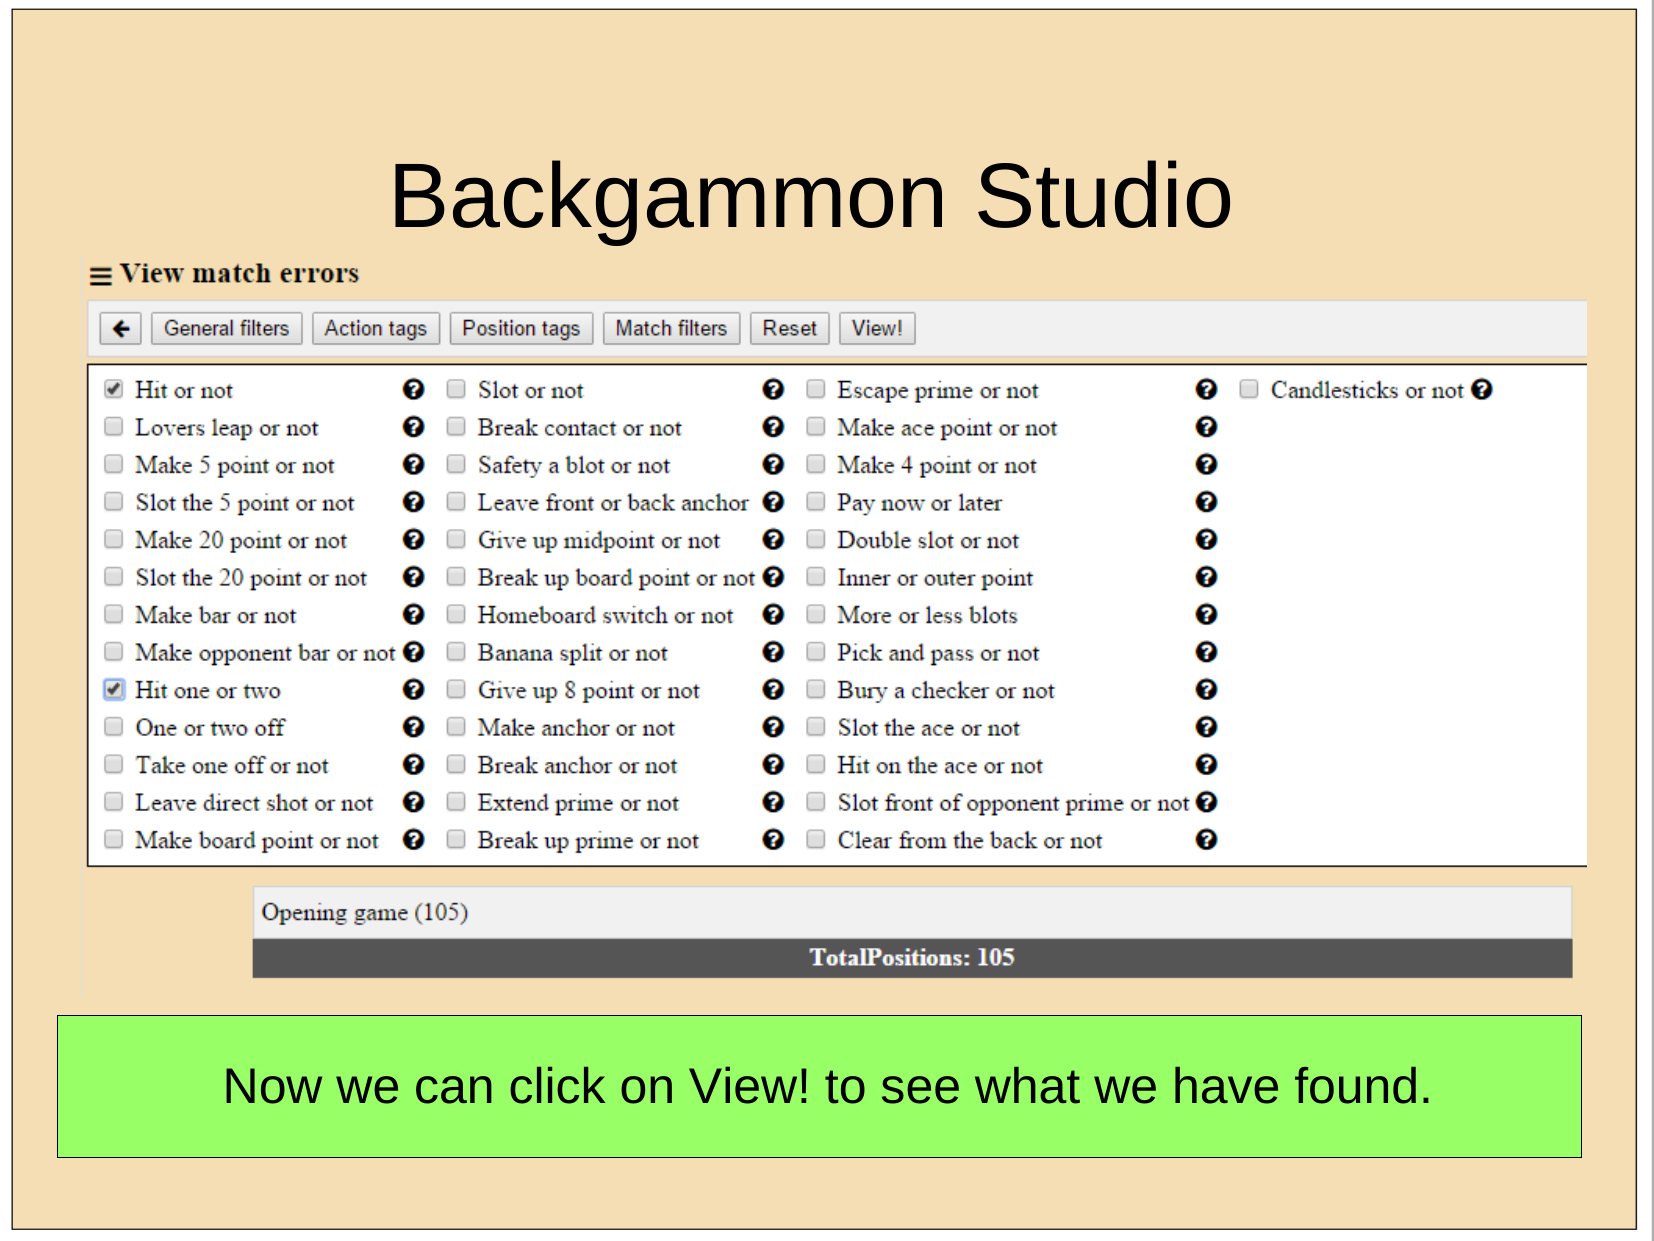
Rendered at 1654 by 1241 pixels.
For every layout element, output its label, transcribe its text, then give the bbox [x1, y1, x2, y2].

title Backgammon Studio [118, 112, 1506, 256]
picture [0, 0, 1654, 1241]
text_box Now we can click on View! to see what we have found. [57, 1015, 1582, 1158]
